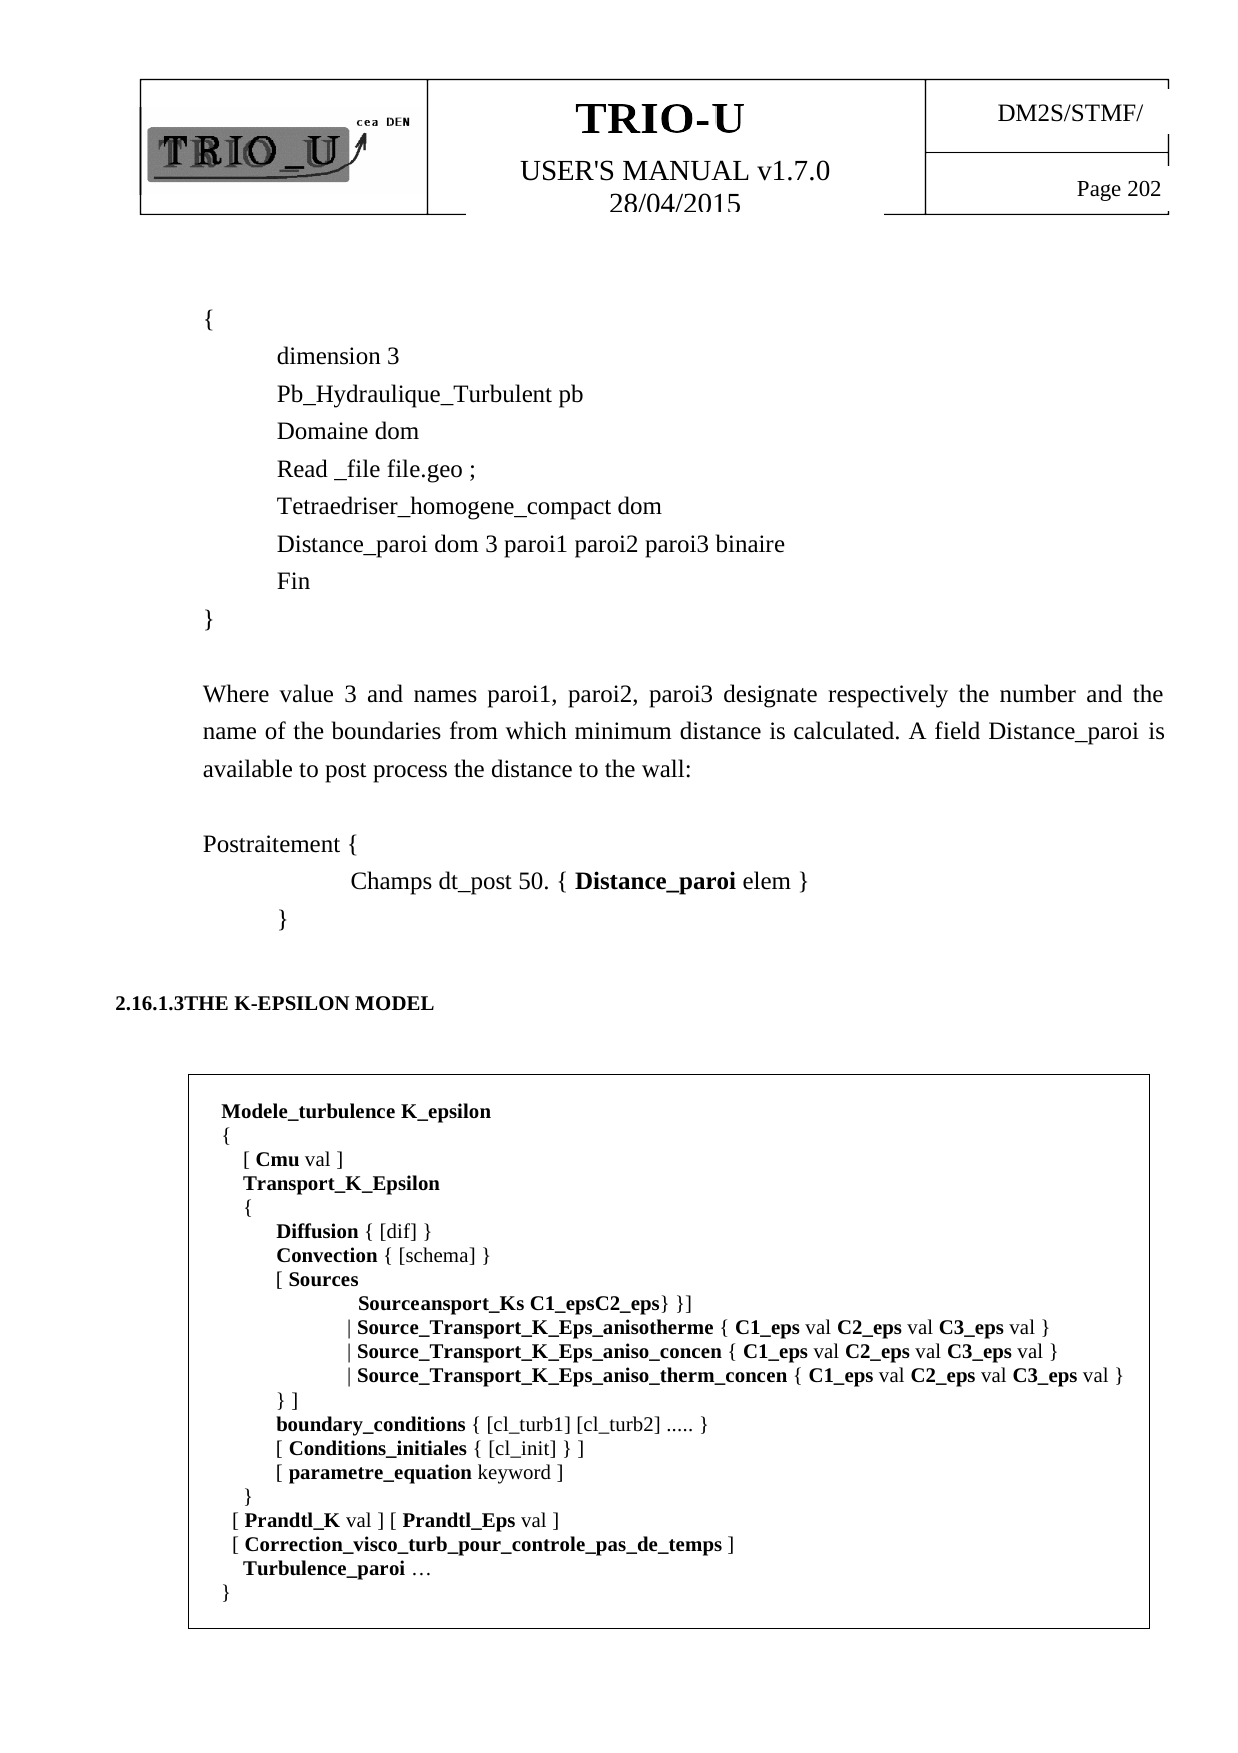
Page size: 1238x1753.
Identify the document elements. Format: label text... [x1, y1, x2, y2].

text Postraitement { [203, 820, 1165, 858]
text { [203, 295, 1165, 333]
text Tetraedriser_homogene_compact dom [203, 483, 1165, 520]
text Domaine dom [203, 408, 1165, 445]
text Read _file file.geo ; [203, 445, 1165, 483]
text Distance_paroi dom 3 paroi1 paroi2 paroi3 binaire [203, 520, 1165, 558]
text Where value 3 and names paroi1, paroi2, paroi3 designate respectively the number and the name of the boundaries from which minimum distance is calculated. A field Distance_paroi is available to post process the distance to the wall: [203, 670, 1165, 783]
text Fin [203, 558, 1165, 595]
text } [203, 595, 1165, 633]
text dimension 3 [203, 333, 1165, 370]
text Champs dt_post 50. { Distance_paroi elem } [203, 858, 1165, 895]
table_header Modele_turbulence K_epsilon { [ Cmu val ] Transport_K_Epsilon { Diffusion { [dif] } Convection { [schema] } [ Sources Sourceansport_Ks C1_epsC2_eps} }] | Source_Transport_K_Eps_anisotherme { C1_eps val C2_eps val C3_eps val } | Source_Transport_K_Eps_aniso_concen { C1_eps val C2_eps val C3_eps val } | Source_Transport_K_Eps_aniso_therm_concen { C1_eps val C2_eps val C3_eps val } } ] boundary_conditions { [cl_turb1] [cl_turb2] ..... } [ Conditions_initiales { [cl_init] } ] [ parametre_equation keyword ] } [ Prandtl_K val ] [ Prandtl_Eps val ] [ Correction_visco_turb_pour_controle_pas_de_temps ] Turbulence_paroi … } [189, 1075, 1149, 1628]
text } [203, 895, 1165, 933]
text Pb_Hydraulique_Turbulent pb [203, 370, 1165, 408]
subtitle THE K-EPSILON MODEL [115, 991, 1165, 1015]
